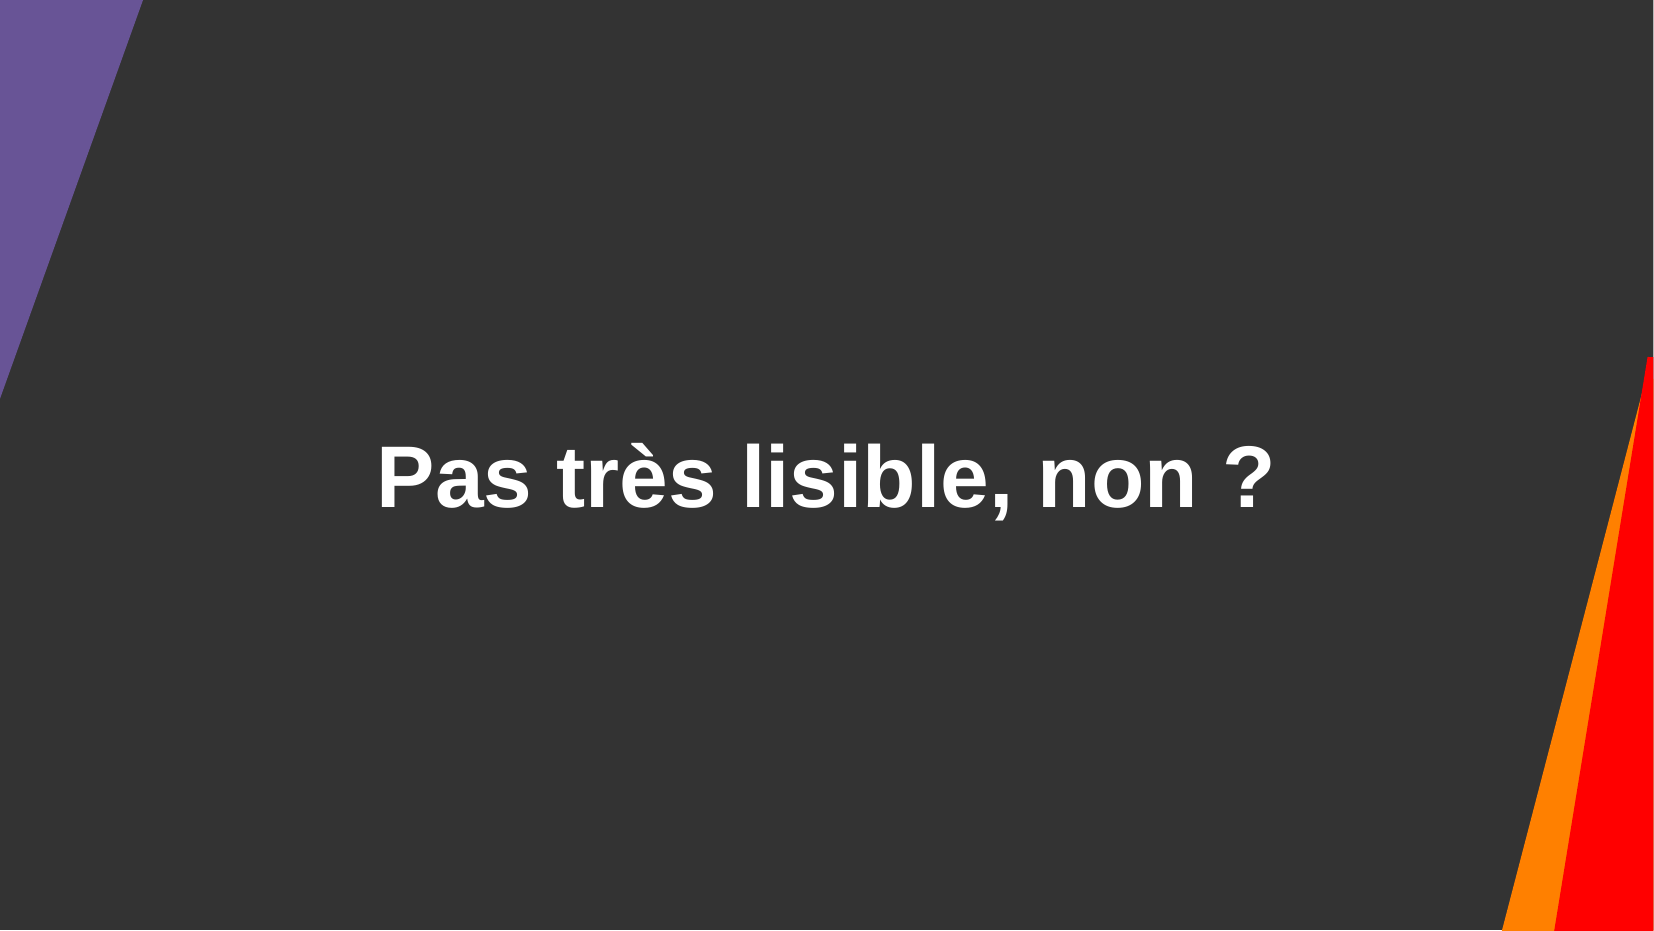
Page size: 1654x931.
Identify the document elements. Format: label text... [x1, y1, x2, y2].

text_box [1501, 356, 1654, 931]
text_box [0, 0, 144, 399]
title Pas très lisible, non ? [31, 428, 1622, 527]
